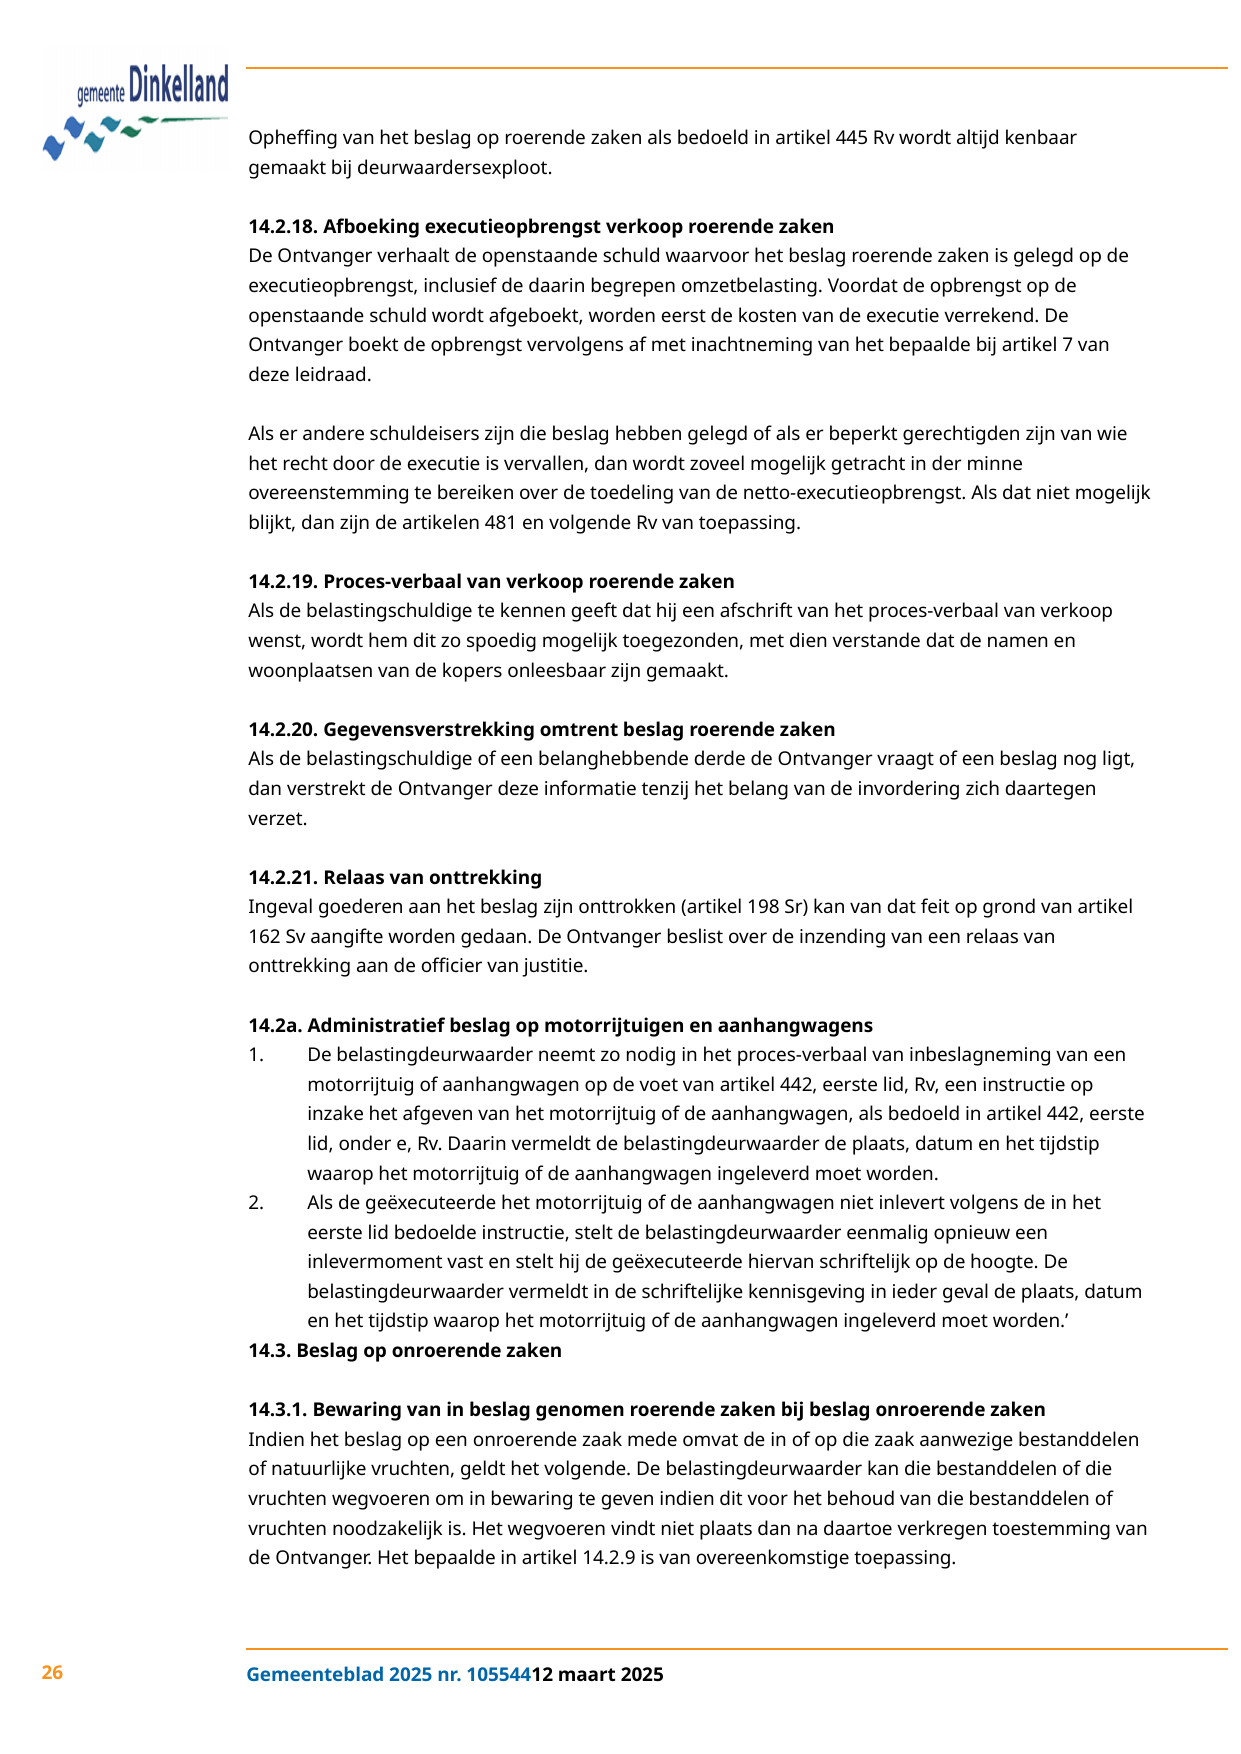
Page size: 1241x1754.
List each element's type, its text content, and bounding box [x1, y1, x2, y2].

text Ingeval goederen aan het beslag zijn onttrokken (artikel 198 Sr) kan van dat feit op grond van artikel 162 Sv aangifte worden gedaan. De Ontvanger beslist over de inzending van een relaas van onttrekking aan de officier van justitie. [248, 893, 1152, 978]
text 14.3. Beslag op onroerende zaken [248, 1337, 1152, 1363]
text De Ontvanger verhaalt de openstaande schuld waarvoor het beslag roerende zaken is gelegd op de executieopbrengst, inclusief de daarin begrepen omzetbelasting. Voordat de opbrengst op de openstaande schuld wordt afgeboekt, worden eerst de kosten van de executie verrekend. De Ontvanger boekt de opbrengst vervolgens af met inachtneming van het bepaalde bij artikel 7 van deze leidraad. [248, 243, 1152, 387]
text 14.2a. Administratief beslag op motorrijtuigen en aanhangwagens [248, 1012, 1152, 1038]
text 14.2.18. Afboeking executieopbrengst verkoop roerende zaken [248, 213, 1152, 239]
text 14.2.21. Relaas van onttrekking [248, 864, 1152, 890]
text Opheffing van het beslag op roerende zaken als bedoeld in artikel 445 Rv wordt altijd kenbaar gemaakt bij deurwaardersexploot. [248, 124, 1152, 180]
text 14.2.20. Gegevensverstrekking omtrent beslag roerende zaken [248, 716, 1152, 742]
text Indien het beslag op een onroerende zaak mede omvat de in of op die zaak aanwezige bestanddelen of natuurlijke vruchten, geldt het volgende. De belastingdeurwaarder kan die bestanddelen of die vruchten wegvoeren om in bewaring te geven indien dit voor het behoud van die bestanddelen of vruchten noodzakelijk is. Het wegvoeren vindt niet plaats dan na daartoe verkregen toestemming van de Ontvanger. Het bepaalde in artikel 14.2.9 is van overeenkomstige toepassing. [248, 1426, 1152, 1570]
picture [41, 47, 231, 172]
text 14.3.1. Bewaring van in beslag genomen roerende zaken bij beslag onroerende zaken [248, 1396, 1152, 1422]
text Als er andere schuldeisers zijn die beslag hebben gelegd of als er beperkt gerechtigden zijn van wie het recht door de executie is vervallen, dan wordt zoveel mogelijk getracht in der minne overeenstemming te bereiken over de toedeling van de netto-executieopbrengst. Als dat niet mogelijk blijkt, dan zijn de artikelen 481 en volgende Rv van toepassing. [248, 420, 1152, 535]
text Als de belastingschuldige te kennen geeft dat hij een afschrift van het proces-verbaal van verkoop wenst, wordt hem dit zo spoedig mogelijk toegezonden, met dien verstande dat de namen en woonplaatsen van de kopers onleesbaar zijn gemaakt. [248, 598, 1152, 683]
text 14.2.19. Proces-verbaal van verkoop roerende zaken [248, 568, 1152, 594]
list De belastingdeurwaarder neemt zo nodig in het proces-verbaal van inbeslagneming van een motorrijtuig of aanhangwagen op de voet van artikel 442, eerste lid, Rv, een instructie op inzake het afgeven van het motorrijtuig of de aanhangwagen, als bedoeld in artikel 442, eerste lid, onder e, Rv. Daarin vermeldt de belastingdeurwaarder de plaats, datum en het tijdstip waarop het motorrijtuig of de aanhangwagen ingeleverd moet worden. [248, 1041, 1152, 1186]
list Als de geëxecuteerde het motorrijtuig of de aanhangwagen niet inlevert volgens de in het eerste lid bedoelde instructie, stelt de belastingdeurwaarder eenmalig opnieuw een inlevermoment vast en stelt hij de geëxecuteerde hiervan schriftelijk op de hoogte. De belastingdeurwaarder vermeldt in de schriftelijke kennisgeving in ieder geval de plaats, datum en het tijdstip waarop het motorrijtuig of de aanhangwagen ingeleverd moet worden.’ [248, 1189, 1152, 1333]
text Als de belastingschuldige of een belanghebbende derde de Ontvanger vraagt of een beslag nog ligt, dan verstrekt de Ontvanger deze informatie tenzij het belang van de invordering zich daartegen verzet. [248, 746, 1152, 831]
